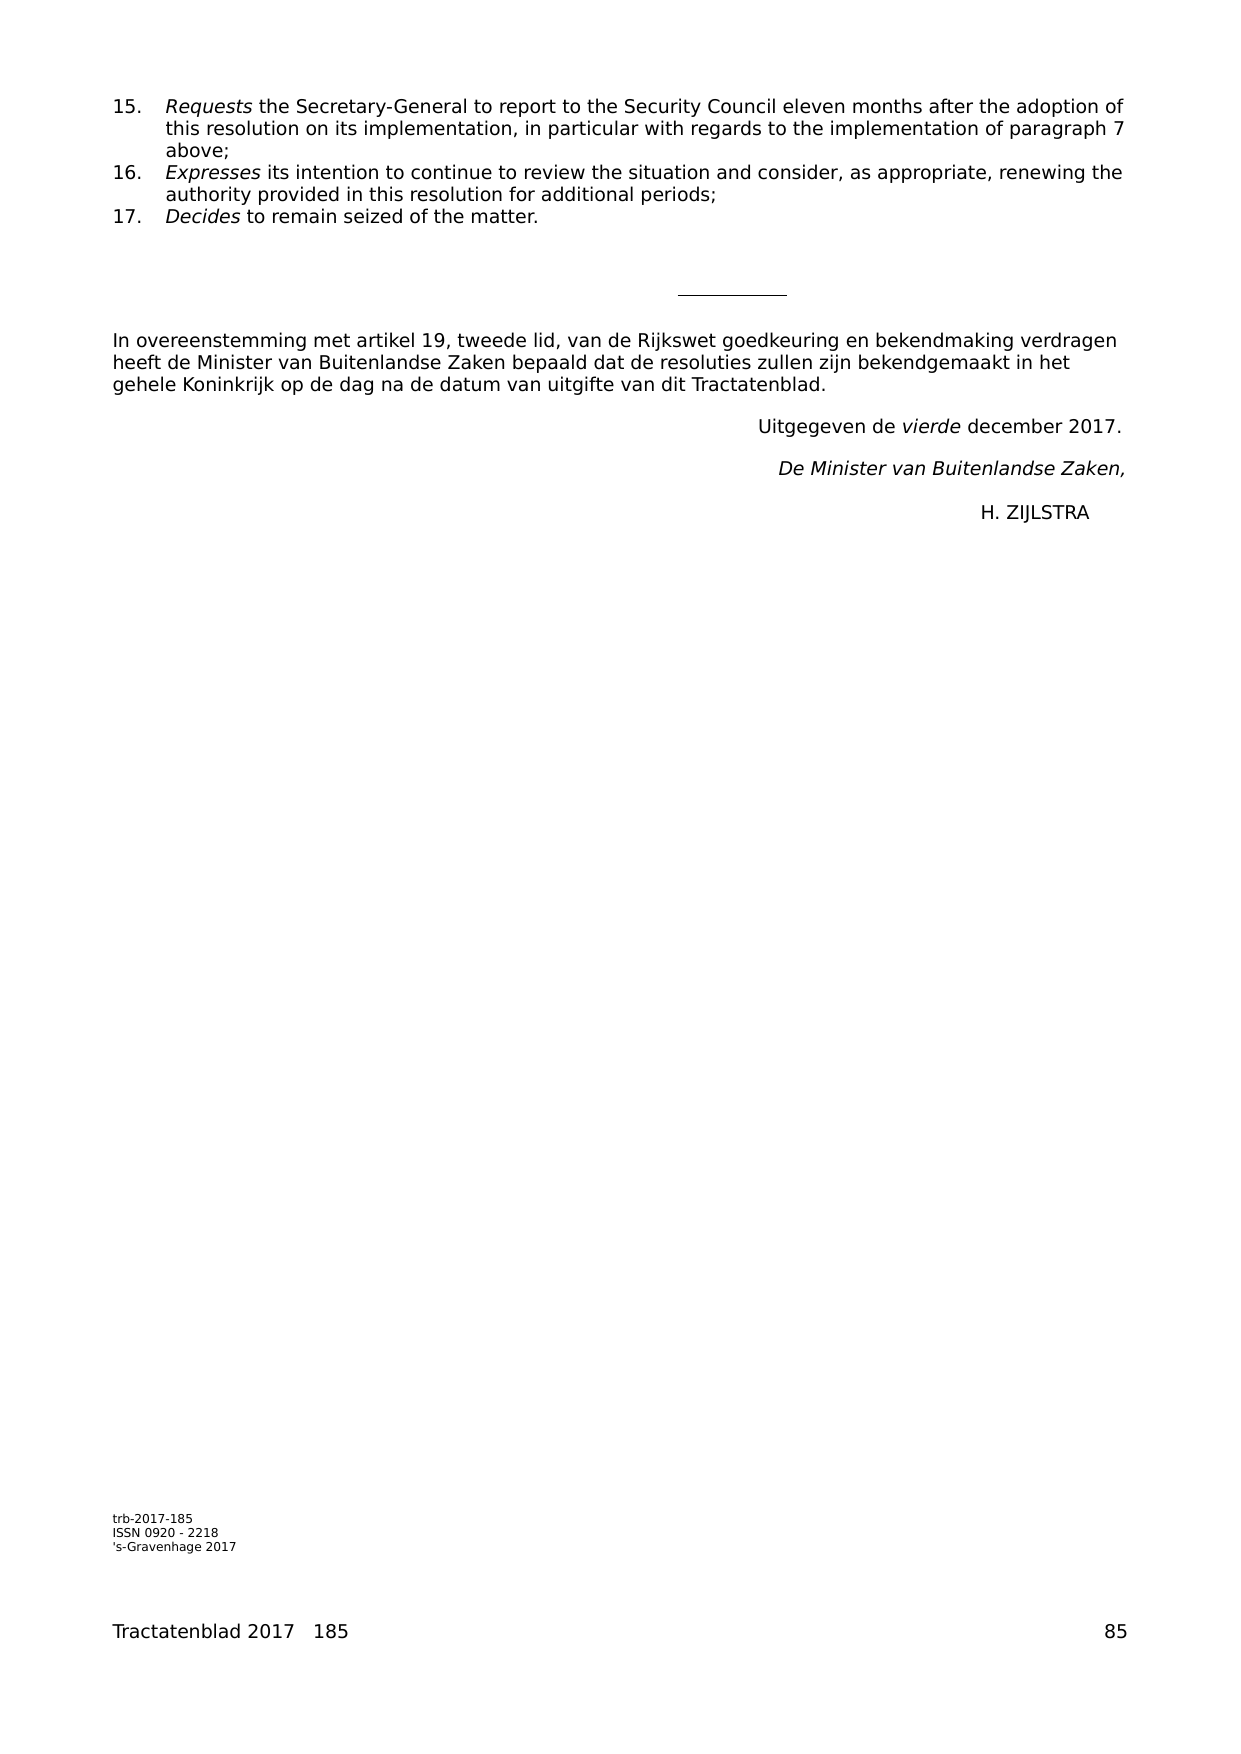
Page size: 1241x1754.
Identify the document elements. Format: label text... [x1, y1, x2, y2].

text 17. Decides to remain seized of the matter. [112, 206, 1128, 228]
text 16. Expresses its intention to continue to review the situation and consider, as appropriate, renewing the authority provided in this resolution for additional periods; [112, 162, 1128, 206]
text ISSN 0920 - 2218 [112, 1526, 346, 1540]
text 's-Gravenhage 2017 [112, 1540, 346, 1554]
text In overeenstemming met artikel 19, tweede lid, van de Rijkswet goedkeuring en bekendmaking verdragen heeft de Minister van Buitenlandse Zaken bepaald dat de resoluties zullen zijn bekendgemaakt in het gehele Koninkrijk op de dag na de datum van uitgifte van dit Tractatenblad. [112, 330, 1128, 396]
text Uitgegeven de vierde december 2017. [112, 416, 1128, 438]
text 15. Requests the Secretary-General to report to the Security Council eleven months after the adoption of this resolution on its implementation, in particular with regards to the implementation of paragraph 7 above; [112, 96, 1128, 162]
text De Minister van Buitenlandse Zaken, H. ZIJLSTRA [112, 458, 1128, 524]
text trb-2017-185 [112, 1512, 346, 1526]
